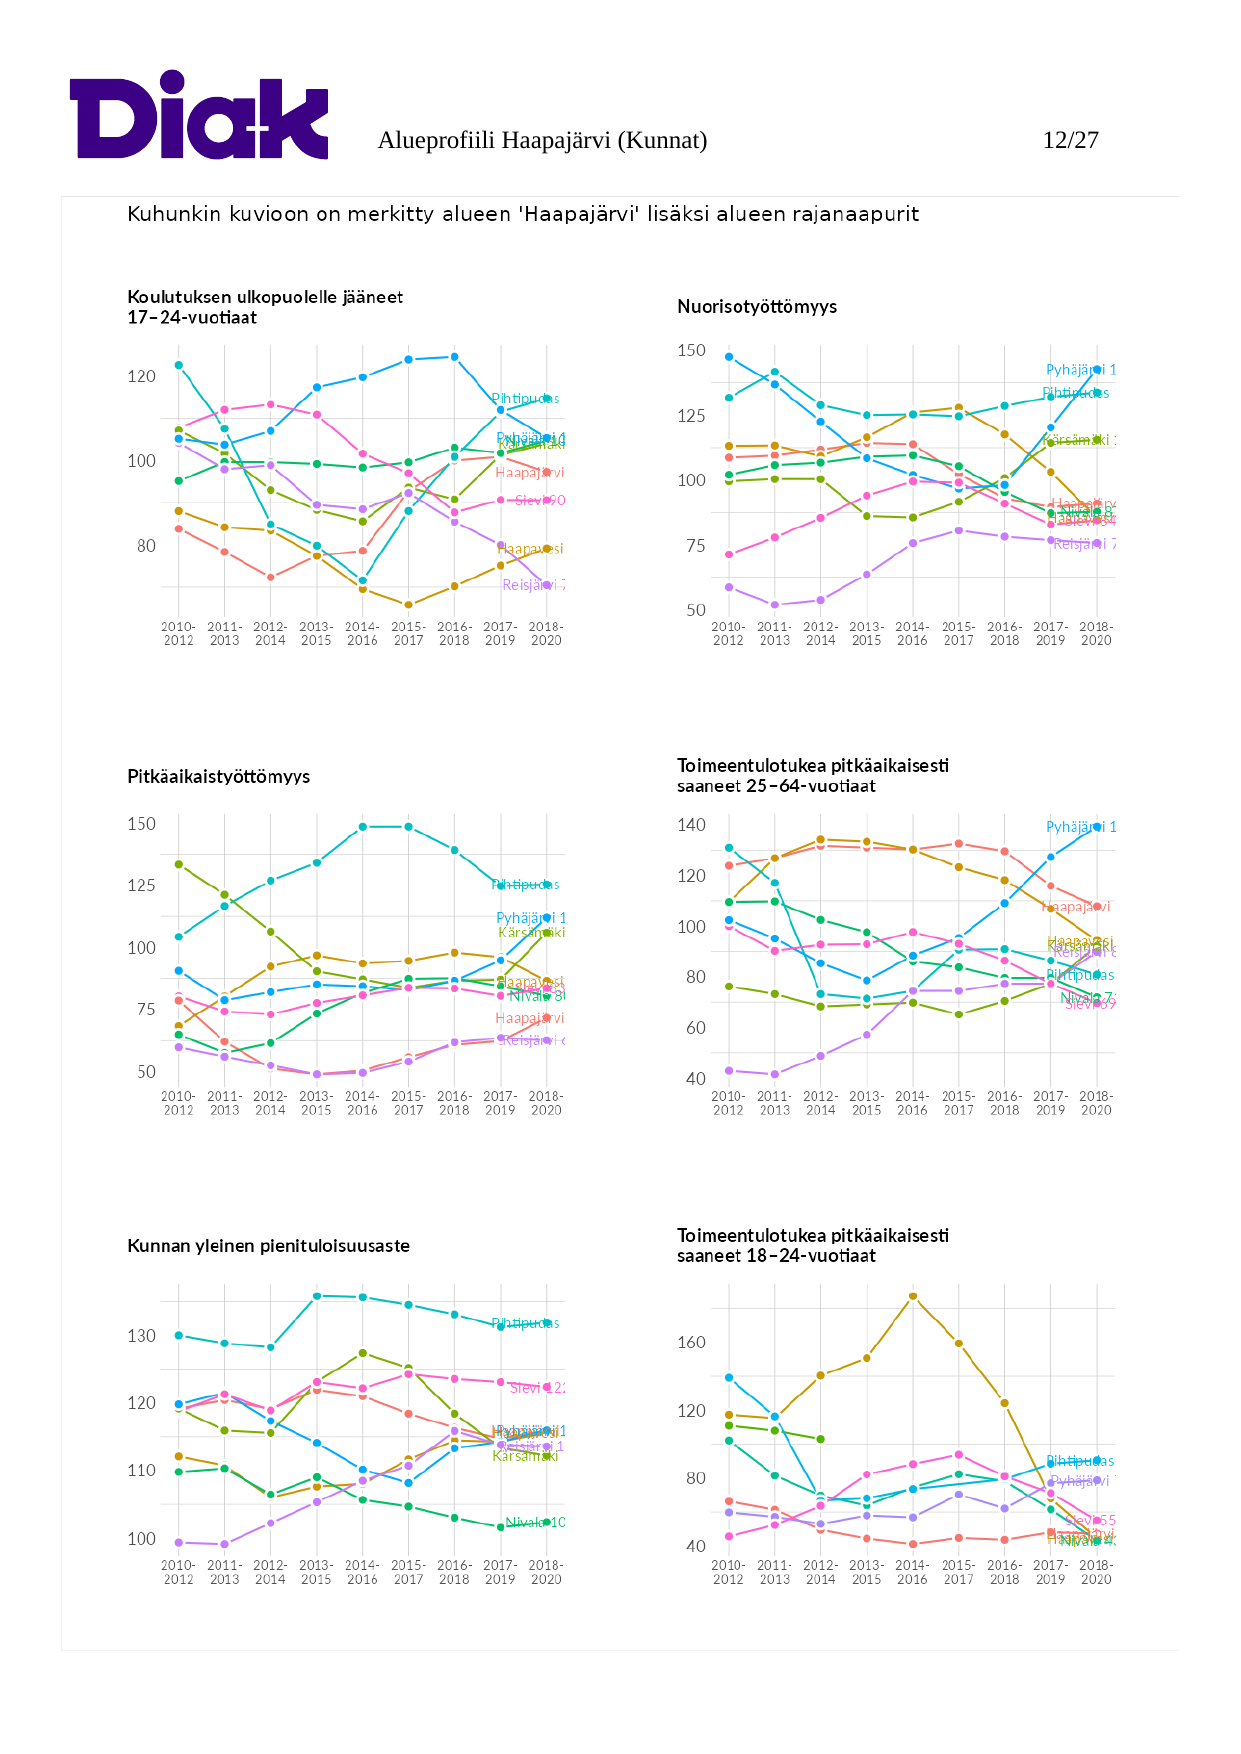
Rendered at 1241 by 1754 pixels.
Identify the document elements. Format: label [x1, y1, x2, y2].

picture [61, 196, 1179, 1651]
